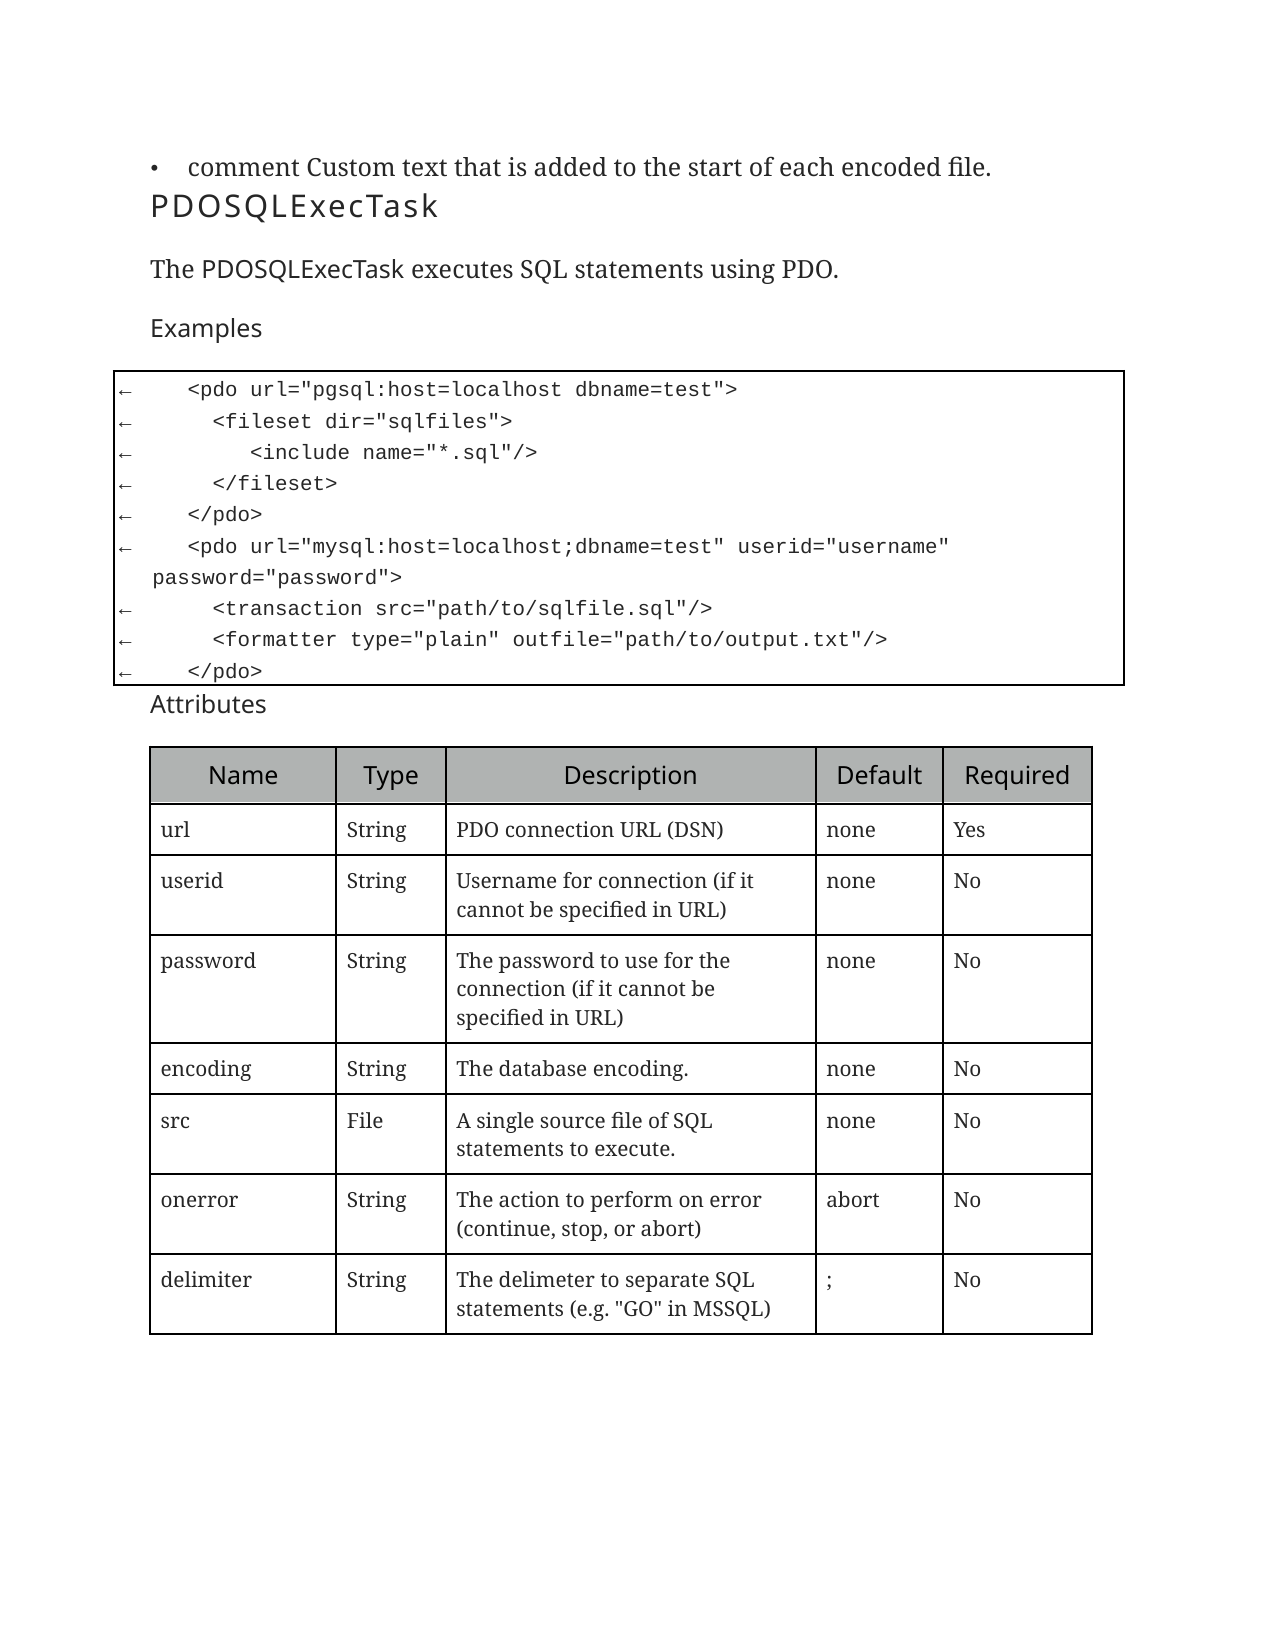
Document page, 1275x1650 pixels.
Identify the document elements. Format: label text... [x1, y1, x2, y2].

list <pdo url="pgsql:host=localhost dbname=test"> [115, 372, 1123, 401]
table_cell String [337, 1175, 445, 1253]
list <include name="*.sql"/> [115, 432, 1123, 463]
table_cell Yes [944, 805, 1091, 854]
table_cell none [817, 856, 942, 934]
list </pdo> [115, 495, 1123, 526]
list <transaction src="path/to/sqlfile.sql"/> [115, 588, 1123, 620]
table_cell String [337, 1044, 445, 1093]
table_cell none [817, 1044, 942, 1093]
table_cell PDO connection URL (DSN) [447, 805, 815, 854]
table_cell The password to use for the connection (if it cannot be specified in URL) [447, 936, 815, 1042]
table_cell No [944, 1175, 1091, 1253]
table_cell password [151, 936, 335, 1042]
table_header Name [151, 748, 335, 802]
list comment Custom text that is added to the start of each encoded file. [150, 150, 1125, 184]
table_cell abort [817, 1175, 942, 1253]
table_cell No [944, 936, 1091, 1042]
table_cell The delimeter to separate SQL statements (e.g. "GO" in MSSQL) [447, 1255, 815, 1333]
table_cell No [944, 1255, 1091, 1333]
table_cell The database encoding. [447, 1044, 815, 1093]
list </fileset> [115, 463, 1123, 495]
table_header Type [337, 748, 445, 802]
table_cell File [337, 1095, 445, 1173]
table_cell none [817, 1095, 942, 1173]
table_cell No [944, 856, 1091, 934]
table_cell src [151, 1095, 335, 1173]
list <fileset dir="sqlfiles"> [115, 401, 1123, 432]
table_cell String [337, 805, 445, 854]
table_header Required [944, 748, 1091, 802]
table_cell String [337, 856, 445, 934]
table_cell String [337, 936, 445, 1042]
table_cell encoding [151, 1044, 335, 1093]
table_cell No [944, 1044, 1091, 1093]
table_cell onerror [151, 1175, 335, 1253]
table_header Description [447, 748, 815, 802]
table_cell No [944, 1095, 1091, 1173]
table_cell String [337, 1255, 445, 1333]
table_cell The action to perform on error (continue, stop, or abort) [447, 1175, 815, 1253]
text PDOSQLExecTask [150, 184, 1125, 227]
table_cell delimiter [151, 1255, 335, 1333]
list <pdo url="mysql:host=localhost;dbname=test" userid="username" password="password"> [115, 526, 1123, 588]
table_cell A single source file of SQL statements to execute. [447, 1095, 815, 1173]
table_cell Username for connection (if it cannot be specified in URL) [447, 856, 815, 934]
table_cell none [817, 936, 942, 1042]
table_cell none [817, 805, 942, 854]
table_header Default [817, 748, 942, 802]
text Examples [150, 311, 1125, 345]
table_cell ; [817, 1255, 942, 1333]
table_cell url [151, 805, 335, 854]
list </pdo> [115, 651, 1123, 684]
list <formatter type="plain" outfile="path/to/output.txt"/> [115, 620, 1123, 651]
table_cell userid [151, 856, 335, 934]
text Attributes [150, 686, 1125, 721]
text The PDOSQLExecTask executes SQL statements using PDO. [150, 252, 1125, 286]
